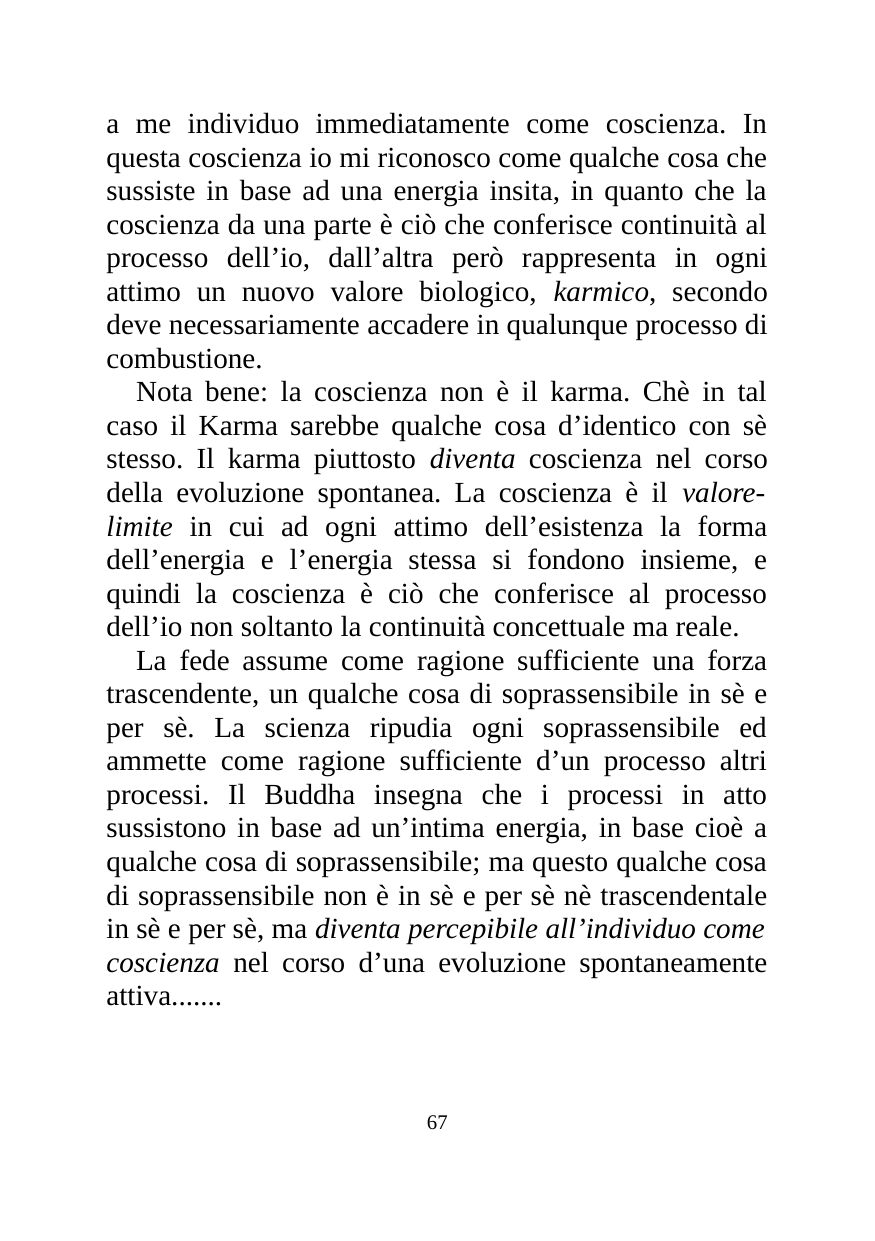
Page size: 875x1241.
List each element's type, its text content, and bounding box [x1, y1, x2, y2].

text Nota bene: la coscienza non è il karma. Chè in tal caso il Karma sarebbe qualche cosa d’identico con sè stesso. Il karma piuttosto diventa coscienza nel corso della evoluzione spontanea. La coscienza è il valore-limite in cui ad ogni attimo dell’esistenza la forma dell’energia e l’energia stessa si fondono insieme, e quindi la coscienza è ciò che conferisce al processo dell’io non soltanto la continuità concettuale ma reale. [106, 374, 768, 643]
text a me individuo immediatamente come coscienza. In questa coscienza io mi riconosco come qualche cosa che sussiste in base ad una energia insita, in quanto che la coscienza da una parte è ciò che conferisce continuità al processo dell’io, dall’altra però rappresenta in ogni attimo un nuovo valore biologico, karmico, secondo deve necessariamente accadere in qualunque processo di combustione. [106, 106, 768, 374]
text La fede assume come ragione sufficiente una forza trascendente, un qualche cosa di soprassensibile in sè e per sè. La scienza ripudia ogni soprassensibile ed ammette come ragione sufficiente d’un processo altri processi. Il Buddha insegna che i processi in atto sussistono in base ad un’intima energia, in base cioè a qualche cosa di soprassensibile; ma questo qualche cosa di soprassensibile non è in sè e per sè nè trascendentale in sè e per sè, ma diventa percepibile all’individuo come coscienza nel corso d’una evoluzione spontaneamente attiva....... [106, 643, 768, 1012]
